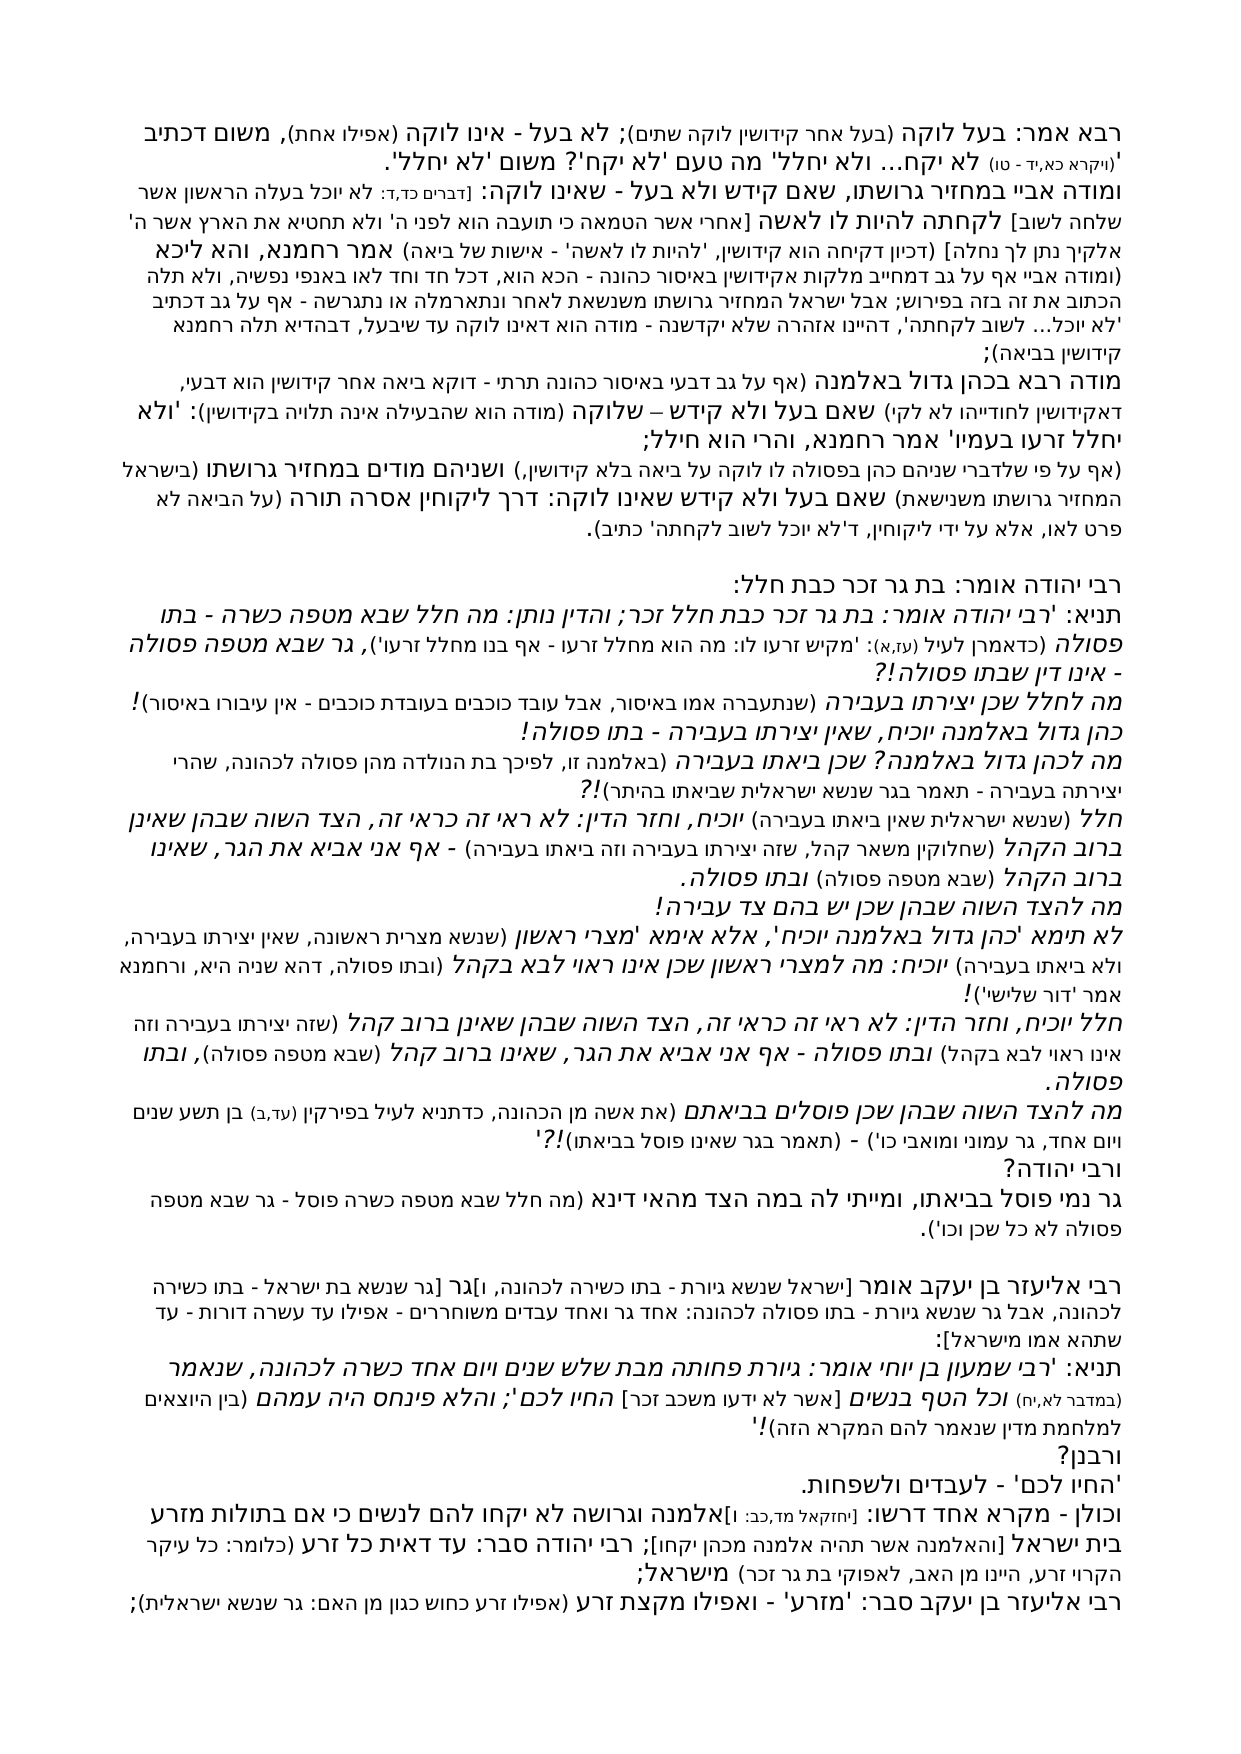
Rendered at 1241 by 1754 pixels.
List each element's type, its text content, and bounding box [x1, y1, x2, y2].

text רבי אליעזר בן יעקב אומר [ישראל שנשא גיורת - בתו כשירה לכהונה, ו]גר [גר שנשא בת ישראל - בתו כשירה לכהונה, אבל גר שנשא גיורת - בתו פסולה לכהונה: אחד גר ואחד עבדים משוחררים - אפילו עד עשרה דורות - עד שתהא אמו מישראל]: [118, 1271, 1122, 1353]
text מה להצד השוה שבהן שכן יש בהם צד עבירה! [118, 892, 1122, 921]
text 'החיו לכם' - לעבדים ולשפחות. [118, 1470, 1122, 1499]
text תניא: 'רבי שמעון בן יוחי אומר: גיורת פחותה מבת שלש שנים ויום אחד כשרה לכהונה, שנאמר (במדבר לא,יח) וכל הטף בנשים [אשר לא ידעו משכב זכר] החיו לכם'; והלא פינחס היה עמהם (בין היוצאים למלחמת מדין שנאמר להם המקרא הזה)!' [118, 1353, 1122, 1441]
text כהן גדול באלמנה יוכיח, שאין יצירתו בעבירה - בתו פסולה! [118, 717, 1122, 746]
text רבי אליעזר בן יעקב סבר: 'מזרע' - ואפילו מקצת זרע (אפילו זרע כחוש כגון מן האם: גר שנשא ישראלית); [118, 1587, 1122, 1616]
text מה לכהן גדול באלמנה? שכן ביאתו בעבירה (באלמנה זו, לפיכך בת הנולדה מהן פסולה לכהונה, שהרי יצירתה בעבירה - תאמר בגר שנשא ישראלית שביאתו בהיתר)!? [118, 746, 1122, 804]
text לא תימא 'כהן גדול באלמנה יוכיח', אלא אימא 'מצרי ראשון (שנשא מצרית ראשונה, שאין יצירתו בעבירה, ולא ביאתו בעבירה) יוכיח: מה למצרי ראשון שכן אינו ראוי לבא בקהל (ובתו פסולה, דהא שניה היא, ורחמנא אמר 'דור שלישי')! [118, 921, 1122, 1009]
text ורבנן? [118, 1441, 1122, 1470]
text רבא אמר: בעל לוקה (בעל אחר קידושין לוקה שתים); לא בעל - אינו לוקה (אפילו אחת), משום דכתיב '(ויקרא כא,יד - טו) לא יקח... ולא יחלל' מה טעם 'לא יקח'? משום 'לא יחלל'. [118, 118, 1122, 177]
text מה להצד השוה שבהן שכן פוסלים בביאתם (את אשה מן הכהונה, כדתניא לעיל בפירקין (עד,ב) בן תשע שנים ויום אחד, גר עמוני ומואבי כו') - (תאמר בגר שאינו פוסל בביאתו)!?' [118, 1096, 1122, 1154]
text חלל (שנשא ישראלית שאין ביאתו בעבירה) יוכיח, וחזר הדין: לא ראי זה כראי זה, הצד השוה שבהן שאינן ברוב הקהל (שחלוקין משאר קהל, שזה יצירתו בעבירה וזה ביאתו בעבירה) - אף אני אביא את הגר, שאינו ברוב הקהל (שבא מטפה פסולה) ובתו פסולה. [118, 804, 1122, 892]
text מה לחלל שכן יצירתו בעבירה (שנתעברה אמו באיסור, אבל עובד כוכבים בעובדת כוכבים - אין עיבורו באיסור)! [118, 687, 1122, 717]
text מודה רבא בכהן גדול באלמנה (אף על גב דבעי באיסור כהונה תרתי - דוקא ביאה אחר קידושין הוא דבעי, דאקידושין לחודייהו לא לקי) שאם בעל ולא קידש – שלוקה (מודה הוא שהבעילה אינה תלויה בקידושין): 'ולא יחלל זרעו בעמיו' אמר רחמנא, והרי הוא חילל; [118, 367, 1122, 454]
text (אף על פי שלדברי שניהם כהן בפסולה לו לוקה על ביאה בלא קידושין,) ושניהם מודים במחזיר גרושתו (בישראל המחזיר גרושתו משנישאת) שאם בעל ולא קידש שאינו לוקה: דרך ליקוחין אסרה תורה (על הביאה לא פרט לאו, אלא על ידי ליקוחין, ד'לא יוכל לשוב לקחתה' כתיב). [118, 454, 1122, 542]
text תניא: 'רבי יהודה אומר: בת גר זכר כבת חלל זכר; והדין נותן: מה חלל שבא מטפה כשרה - בתו פסולה (כדאמרן לעיל (עז,א): 'מקיש זרעו לו: מה הוא מחלל זרעו - אף בנו מחלל זרעו'), גר שבא מטפה פסולה - אינו דין שבתו פסולה!? [118, 600, 1122, 687]
text ורבי יהודה? [118, 1154, 1122, 1184]
text חלל יוכיח, וחזר הדין: לא ראי זה כראי זה, הצד השוה שבהן שאינן ברוב קהל (שזה יצירתו בעבירה וזה אינו ראוי לבא בקהל) ובתו פסולה - אף אני אביא את הגר, שאינו ברוב קהל (שבא מטפה פסולה), ובתו פסולה. [118, 1009, 1122, 1096]
text וכולן - מקרא אחד דרשו: [יחזקאל מד,כב: ו]אלמנה וגרושה לא יקחו להם לנשים כי אם בתולות מזרע בית ישראל [והאלמנה אשר תהיה אלמנה מכהן יקחו]; רבי יהודה סבר: עד דאית כל זרע (כלומר: כל עיקר הקרוי זרע, היינו מן האב, לאפוקי בת גר זכר) מישראל; [118, 1499, 1122, 1587]
text רבי יהודה אומר: בת גר זכר כבת חלל: [118, 571, 1122, 600]
text ומודה אביי במחזיר גרושתו, שאם קידש ולא בעל - שאינו לוקה: [דברים כד,ד: לא יוכל בעלה הראשון אשר שלחה לשוב] לקחתה להיות לו לאשה [אחרי אשר הטמאה כי תועבה הוא לפני ה' ולא תחטיא את הארץ אשר ה' אלקיך נתן לך נחלה] (דכיון דקיחה הוא קידושין, 'להיות לו לאשה' - אישות של ביאה) אמר רחמנא, והא ליכא (ומודה אביי אף על גב דמחייב מלקות אקידושין באיסור כהונה - הכא הוא, דכל חד וחד לאו באנפי נפשיה, ולא תלה הכתוב את זה בזה בפירוש; אבל ישראל המחזיר גרושתו משנשאת לאחר ונתארמלה או נתגרשה - אף על גב דכתיב 'לא יוכל... לשוב לקחתה', דהיינו אזהרה שלא יקדשנה - מודה הוא דאינו לוקה עד שיבעל, דבהדיא תלה רחמנא קידושין בביאה); [118, 177, 1122, 367]
text גר נמי פוסל בביאתו, ומייתי לה במה הצד מהאי דינא (מה חלל שבא מטפה כשרה פוסל - גר שבא מטפה פסולה לא כל שכן וכו'). [118, 1184, 1122, 1242]
